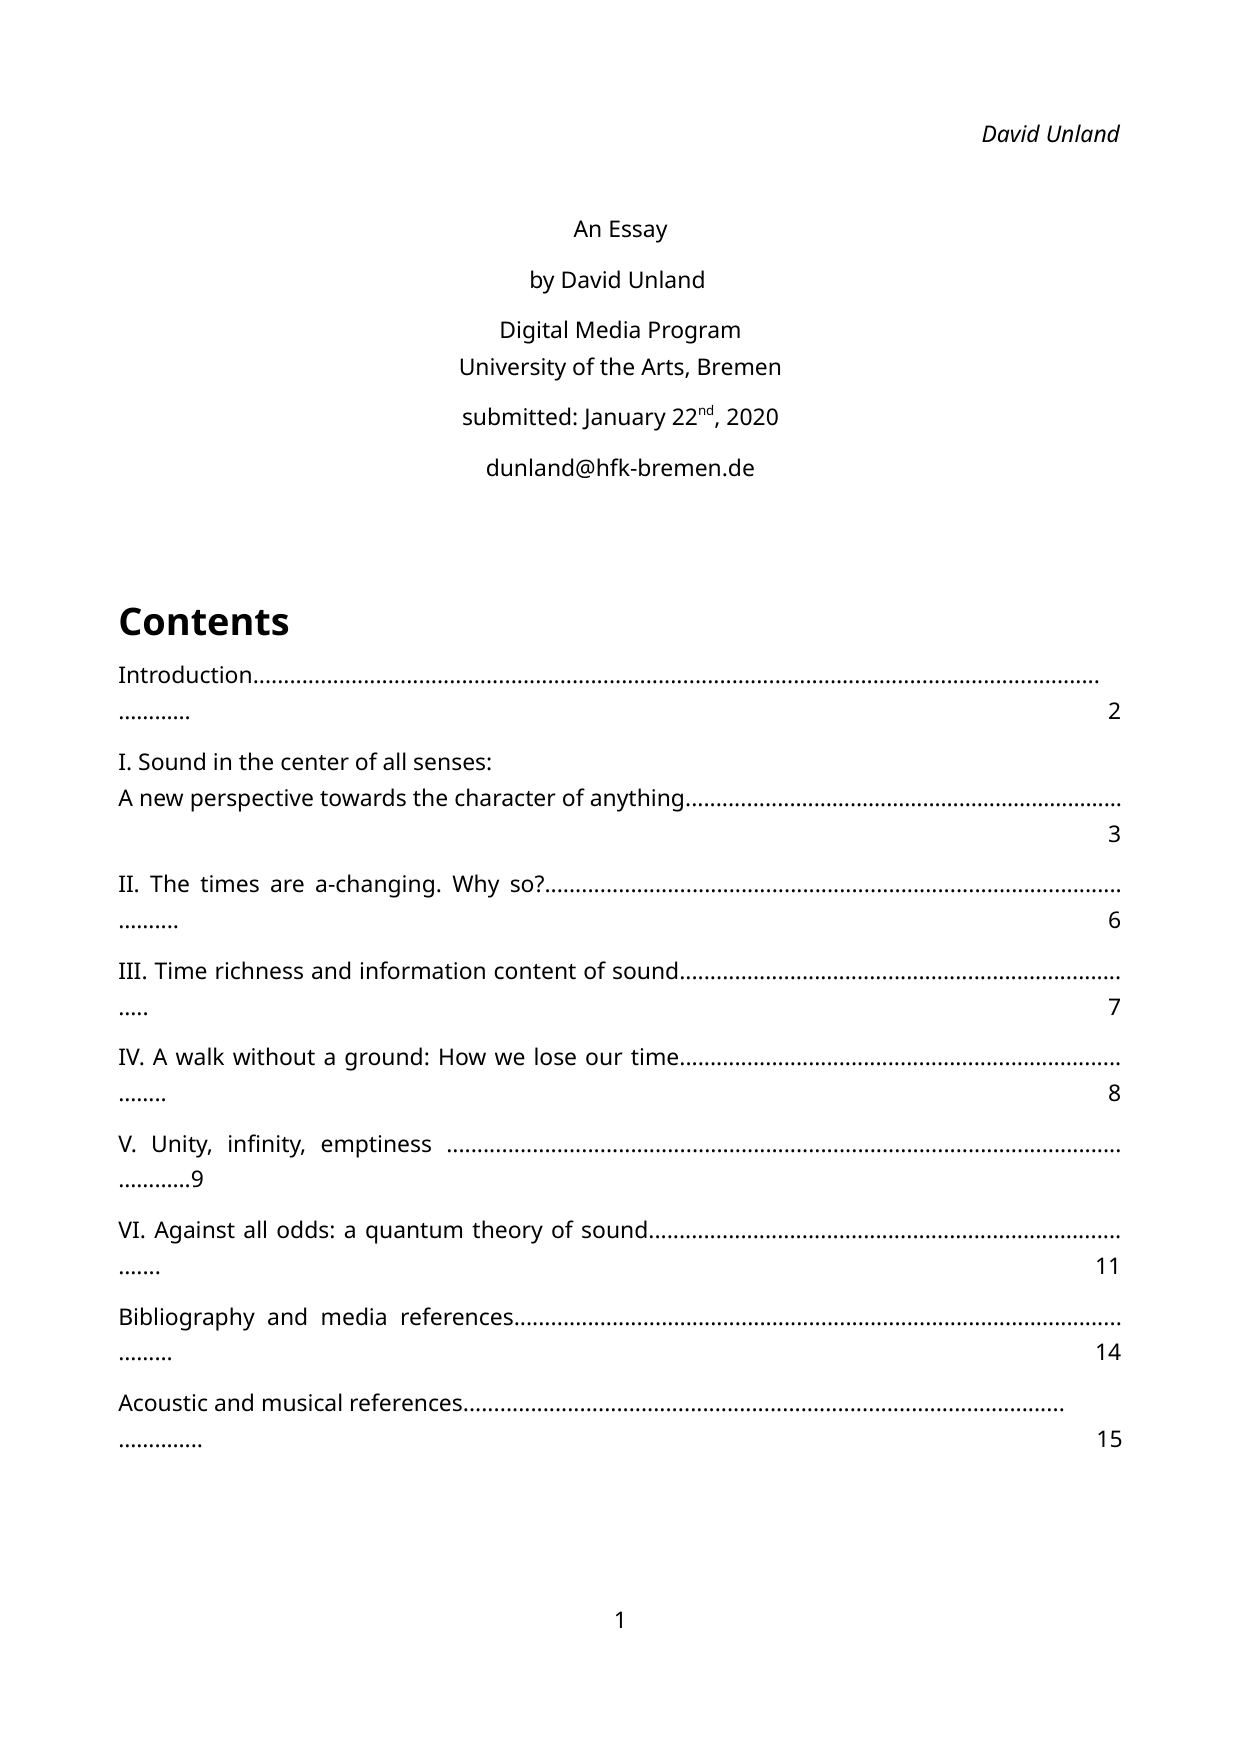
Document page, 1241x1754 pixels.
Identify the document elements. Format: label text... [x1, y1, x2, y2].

text Acoustic and musical references..................................................................................................………….. 15 [118, 1387, 1122, 1454]
text An Essay [118, 213, 1122, 245]
text submitted: January 22nd, 2020 [118, 401, 1122, 432]
text VI. Against all odds: a quantum theory of sound.............................................................................….... 11 [118, 1214, 1122, 1281]
text IV. A walk without a ground: How we lose our time.....................…................................................…….. 8 [118, 1041, 1122, 1108]
text Bibliography and media references...................................................................................................……… 14 [118, 1300, 1122, 1368]
subtitle Contents [118, 595, 1122, 647]
text Introduction...............................................................................................…........................................………… 2 [118, 659, 1122, 726]
text II. The times are a-changing. Why so?..............................................................................................…….... 6 [118, 868, 1122, 935]
text dunland@hfk-bremen.de [118, 451, 1122, 483]
text V. Unity, infinity, emptiness ....................................................….......................................................…………9 [118, 1127, 1122, 1195]
text I. Sound in the center of all senses: A new perspective towards the character of anything..................……………………………………………… 3 [118, 746, 1122, 849]
text Digital Media Program University of the Arts, Bremen [118, 314, 1122, 382]
text III. Time richness and information content of sound......................…...............................................….. 7 [118, 954, 1122, 1022]
text by David Unland [118, 264, 1122, 295]
